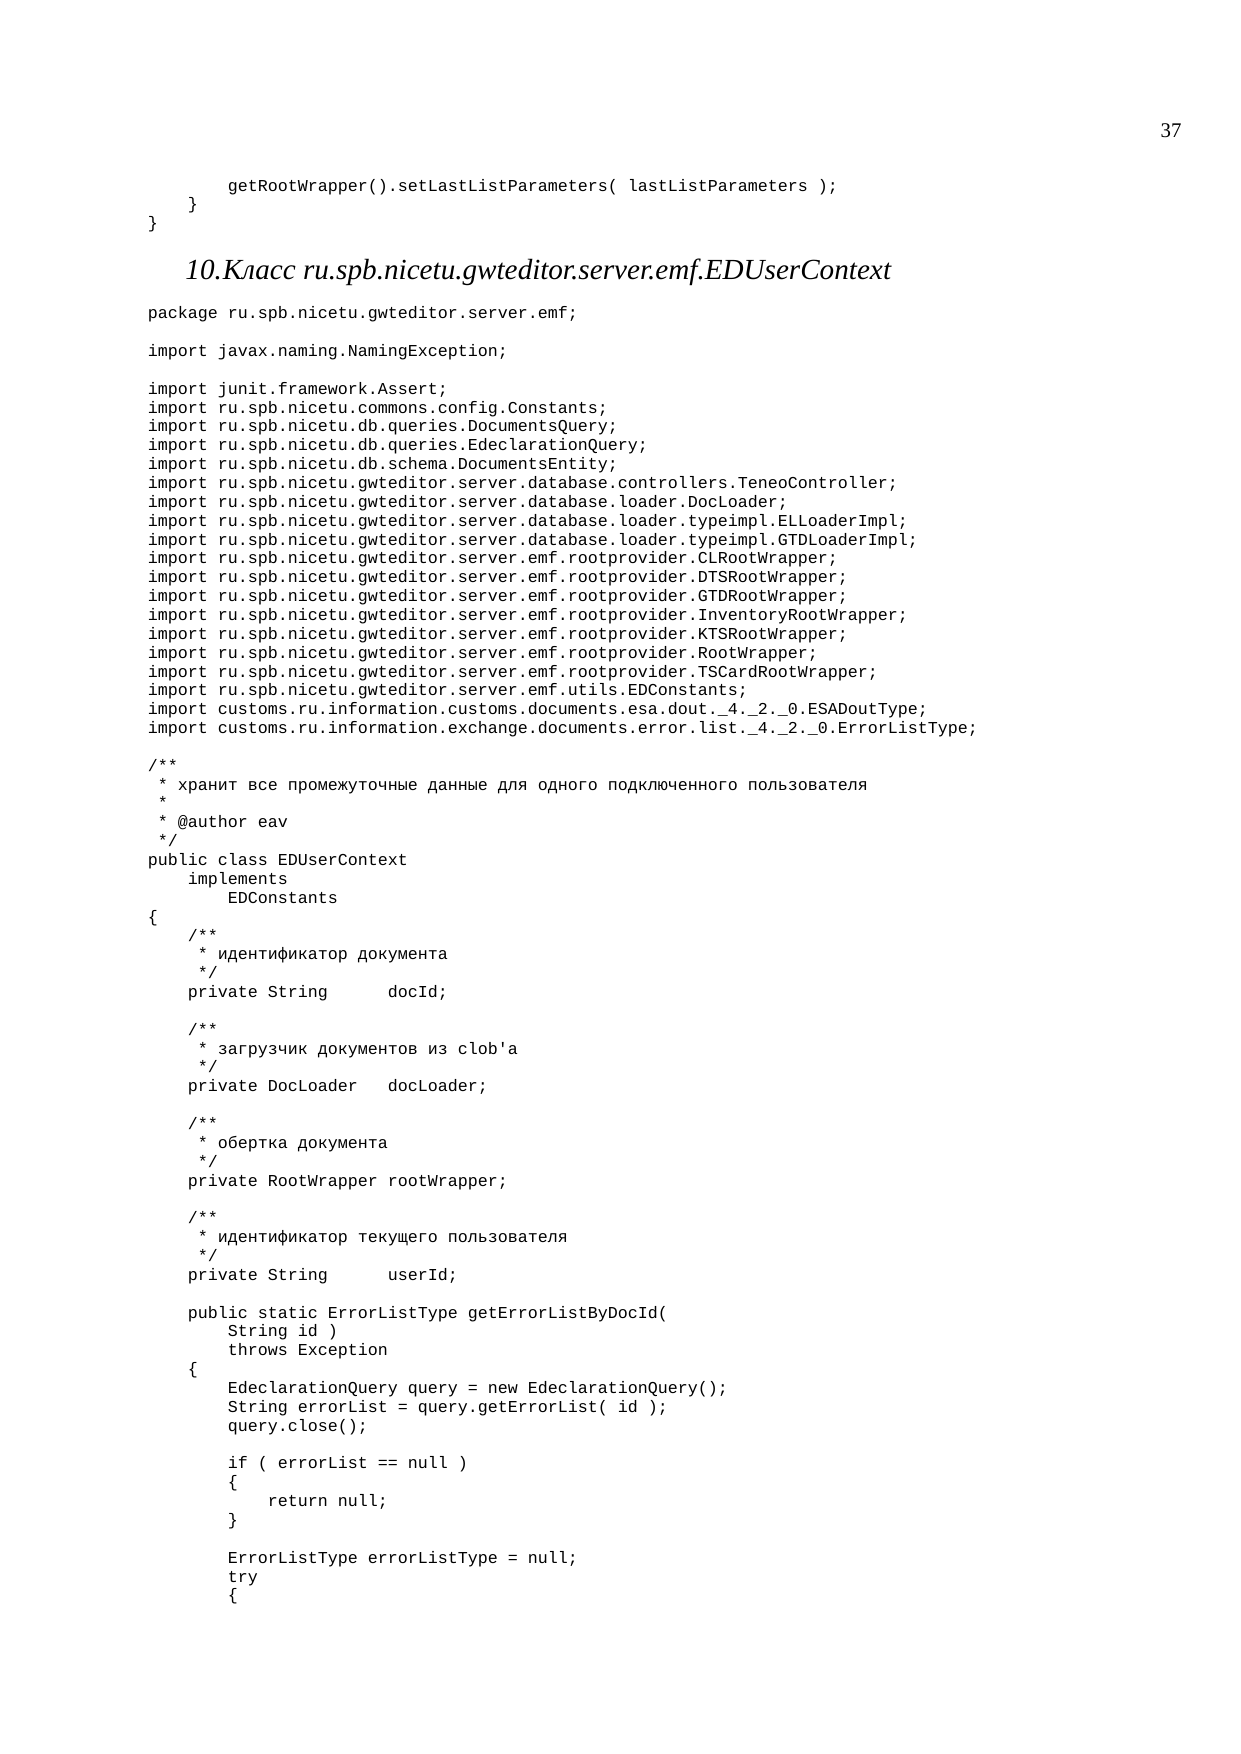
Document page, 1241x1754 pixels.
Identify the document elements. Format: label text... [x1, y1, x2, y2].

text import ru.spb.nicetu.db.schema.DocumentsEntity; [148, 456, 1181, 474]
text import ru.spb.nicetu.gwteditor.server.emf.rootprovider.GTDRootWrapper; [148, 588, 1181, 607]
text * [148, 795, 1181, 814]
text import ru.spb.nicetu.gwteditor.server.database.controllers.TeneoController; [148, 474, 1181, 493]
text import ru.spb.nicetu.gwteditor.server.emf.utils.EDConstants; [148, 682, 1181, 701]
text */ [148, 1153, 1181, 1172]
text { [148, 1587, 1181, 1606]
text getRootWrapper().setLastListParameters( lastListParameters ); [148, 177, 1181, 196]
text String errorList = query.getErrorList( id ); [148, 1398, 1181, 1417]
text package ru.spb.nicetu.gwteditor.server.emf; [148, 305, 1181, 324]
text throws Exception [148, 1342, 1181, 1361]
text private DocLoader docLoader; [148, 1078, 1181, 1097]
text */ [148, 833, 1181, 852]
text { [148, 1361, 1181, 1379]
text private String docId; [148, 984, 1181, 1002]
text private String userId; [148, 1266, 1181, 1285]
text { [148, 1474, 1181, 1493]
text * идентификатор текущего пользователя [148, 1229, 1181, 1248]
text } [148, 196, 1181, 215]
text return null; [148, 1493, 1181, 1512]
text import ru.spb.nicetu.gwteditor.server.emf.rootprovider.InventoryRootWrapper; [148, 607, 1181, 625]
text public static ErrorListType getErrorListByDocId( [148, 1304, 1181, 1323]
text String id ) [148, 1323, 1181, 1342]
text import customs.ru.information.exchange.documents.error.list._4._2._0.ErrorListType; [148, 720, 1181, 738]
text EDConstants [148, 889, 1181, 908]
list Класс ru.spb.nicetu.gwteditor.server.emf.EDUserContext [185, 252, 1181, 286]
text * загрузчик документов из clob'a [148, 1040, 1181, 1059]
text /** [148, 757, 1181, 776]
text import ru.spb.nicetu.db.queries.DocumentsQuery; [148, 418, 1181, 437]
text import ru.spb.nicetu.gwteditor.server.emf.rootprovider.RootWrapper; [148, 644, 1181, 663]
text import junit.framework.Assert; [148, 380, 1181, 399]
text import ru.spb.nicetu.gwteditor.server.emf.rootprovider.KTSRootWrapper; [148, 625, 1181, 644]
text import javax.naming.NamingException; [148, 343, 1181, 361]
text */ [148, 965, 1181, 984]
text if ( errorList == null ) [148, 1455, 1181, 1474]
text } [148, 1512, 1181, 1530]
text import ru.spb.nicetu.gwteditor.server.database.loader.typeimpl.GTDLoaderImpl; [148, 531, 1181, 550]
text private RootWrapper rootWrapper; [148, 1172, 1181, 1191]
text public class EDUserContext [148, 852, 1181, 871]
text import ru.spb.nicetu.gwteditor.server.database.loader.typeimpl.ELLoaderImpl; [148, 512, 1181, 531]
text * идентификатор документа [148, 946, 1181, 965]
text query.close(); [148, 1417, 1181, 1436]
text import ru.spb.nicetu.gwteditor.server.database.loader.DocLoader; [148, 493, 1181, 512]
text ErrorListType errorListType = null; [148, 1549, 1181, 1568]
text /** [148, 927, 1181, 946]
text try [148, 1568, 1181, 1587]
text EdeclarationQuery query = new EdeclarationQuery(); [148, 1379, 1181, 1398]
text /** [148, 1210, 1181, 1229]
text import ru.spb.nicetu.db.queries.EdeclarationQuery; [148, 437, 1181, 456]
text import ru.spb.nicetu.gwteditor.server.emf.rootprovider.TSCardRootWrapper; [148, 663, 1181, 682]
text import ru.spb.nicetu.commons.config.Constants; [148, 399, 1181, 418]
text } [148, 215, 1181, 234]
text import customs.ru.information.customs.documents.esa.dout._4._2._0.ESADoutType; [148, 701, 1181, 720]
text */ [148, 1059, 1181, 1078]
text { [148, 908, 1181, 927]
text import ru.spb.nicetu.gwteditor.server.emf.rootprovider.CLRootWrapper; [148, 550, 1181, 569]
text */ [148, 1248, 1181, 1266]
text /** [148, 1021, 1181, 1040]
text implements [148, 871, 1181, 889]
text * @author eav [148, 814, 1181, 833]
text import ru.spb.nicetu.gwteditor.server.emf.rootprovider.DTSRootWrapper; [148, 569, 1181, 588]
text /** [148, 1116, 1181, 1134]
text * хранит все промежуточные данные для одного подключенного пользователя [148, 776, 1181, 795]
text * обертка документа [148, 1134, 1181, 1153]
